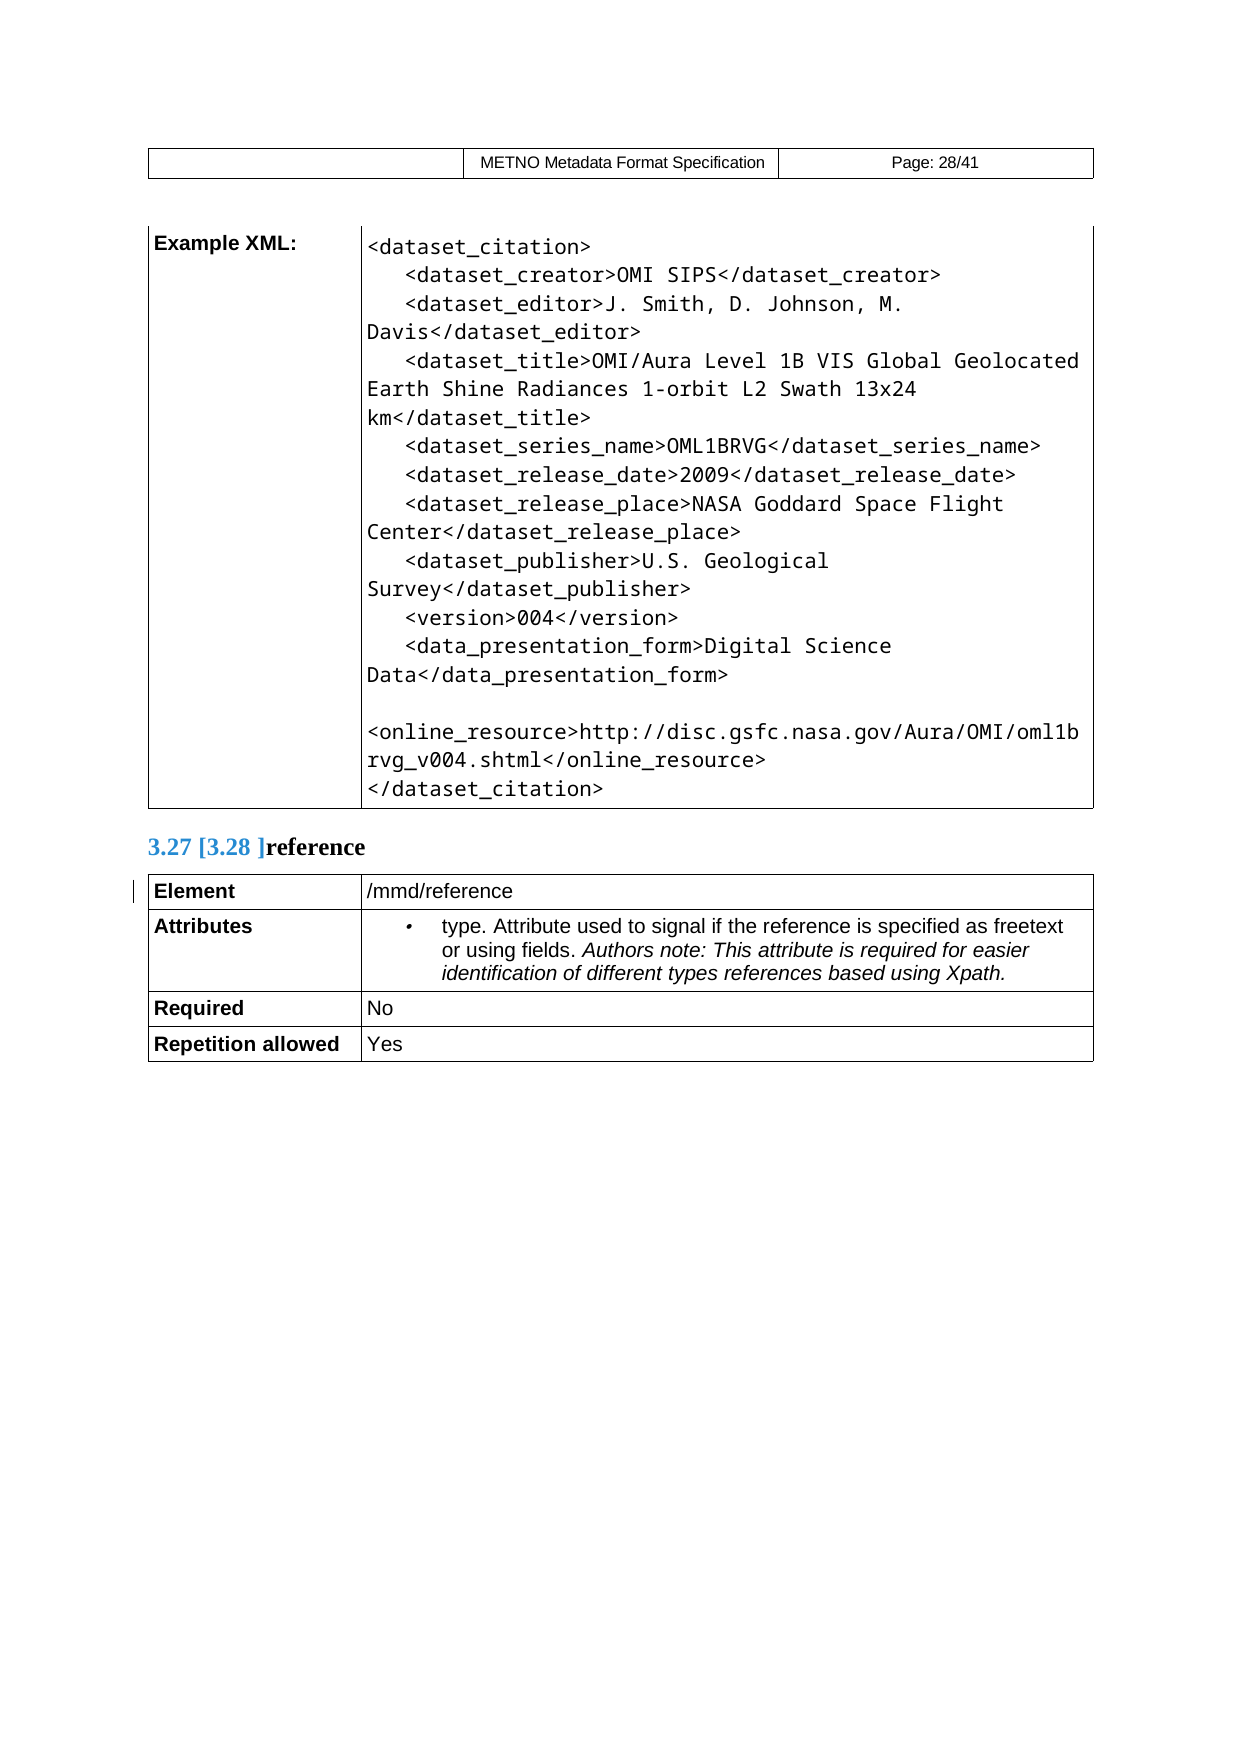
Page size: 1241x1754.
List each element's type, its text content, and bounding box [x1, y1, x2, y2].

table_header /mmd/reference [362, 875, 1093, 909]
table_cell Example XML: [149, 226, 361, 808]
table_header Element [149, 875, 361, 909]
table_cell Yes [362, 1027, 1093, 1061]
table_cell Required [149, 992, 361, 1026]
table_cell <dataset_citation> <dataset_creator>OMI SIPS</dataset_creator> <dataset_editor>J. Smith, D. Johnson, M. Davis</dataset_editor> <dataset_title>OMI/Aura Level 1B VIS Global Geolocated Earth Shine Radiances 1-orbit L2 Swath 13x24 km</dataset_title> <dataset_series_name>OML1BRVG</dataset_series_name> <dataset_release_date>2009</dataset_release_date> <dataset_release_place>NASA Goddard Space Flight Center</dataset_release_place> <dataset_publisher>U.S. Geological Survey</dataset_publisher> <version>004</version> <data_presentation_form>Digital Science Data</data_presentation_form> <online_resource>http://disc.gsfc.nasa.gov/Aura/OMI/oml1brvg_v004.shtml</online_resource> </dataset_citation> [362, 226, 1093, 808]
table_cell No [362, 992, 1093, 1026]
table_cell Repetition allowed [149, 1027, 361, 1061]
table_cell Attributes [149, 910, 361, 991]
table_cell type. Attribute used to signal if the reference is specified as freetext or using fields. Authors note: This attribute is required for easier identification of different types references based using Xpath. [362, 910, 1093, 991]
subtitle reference [148, 833, 1093, 861]
